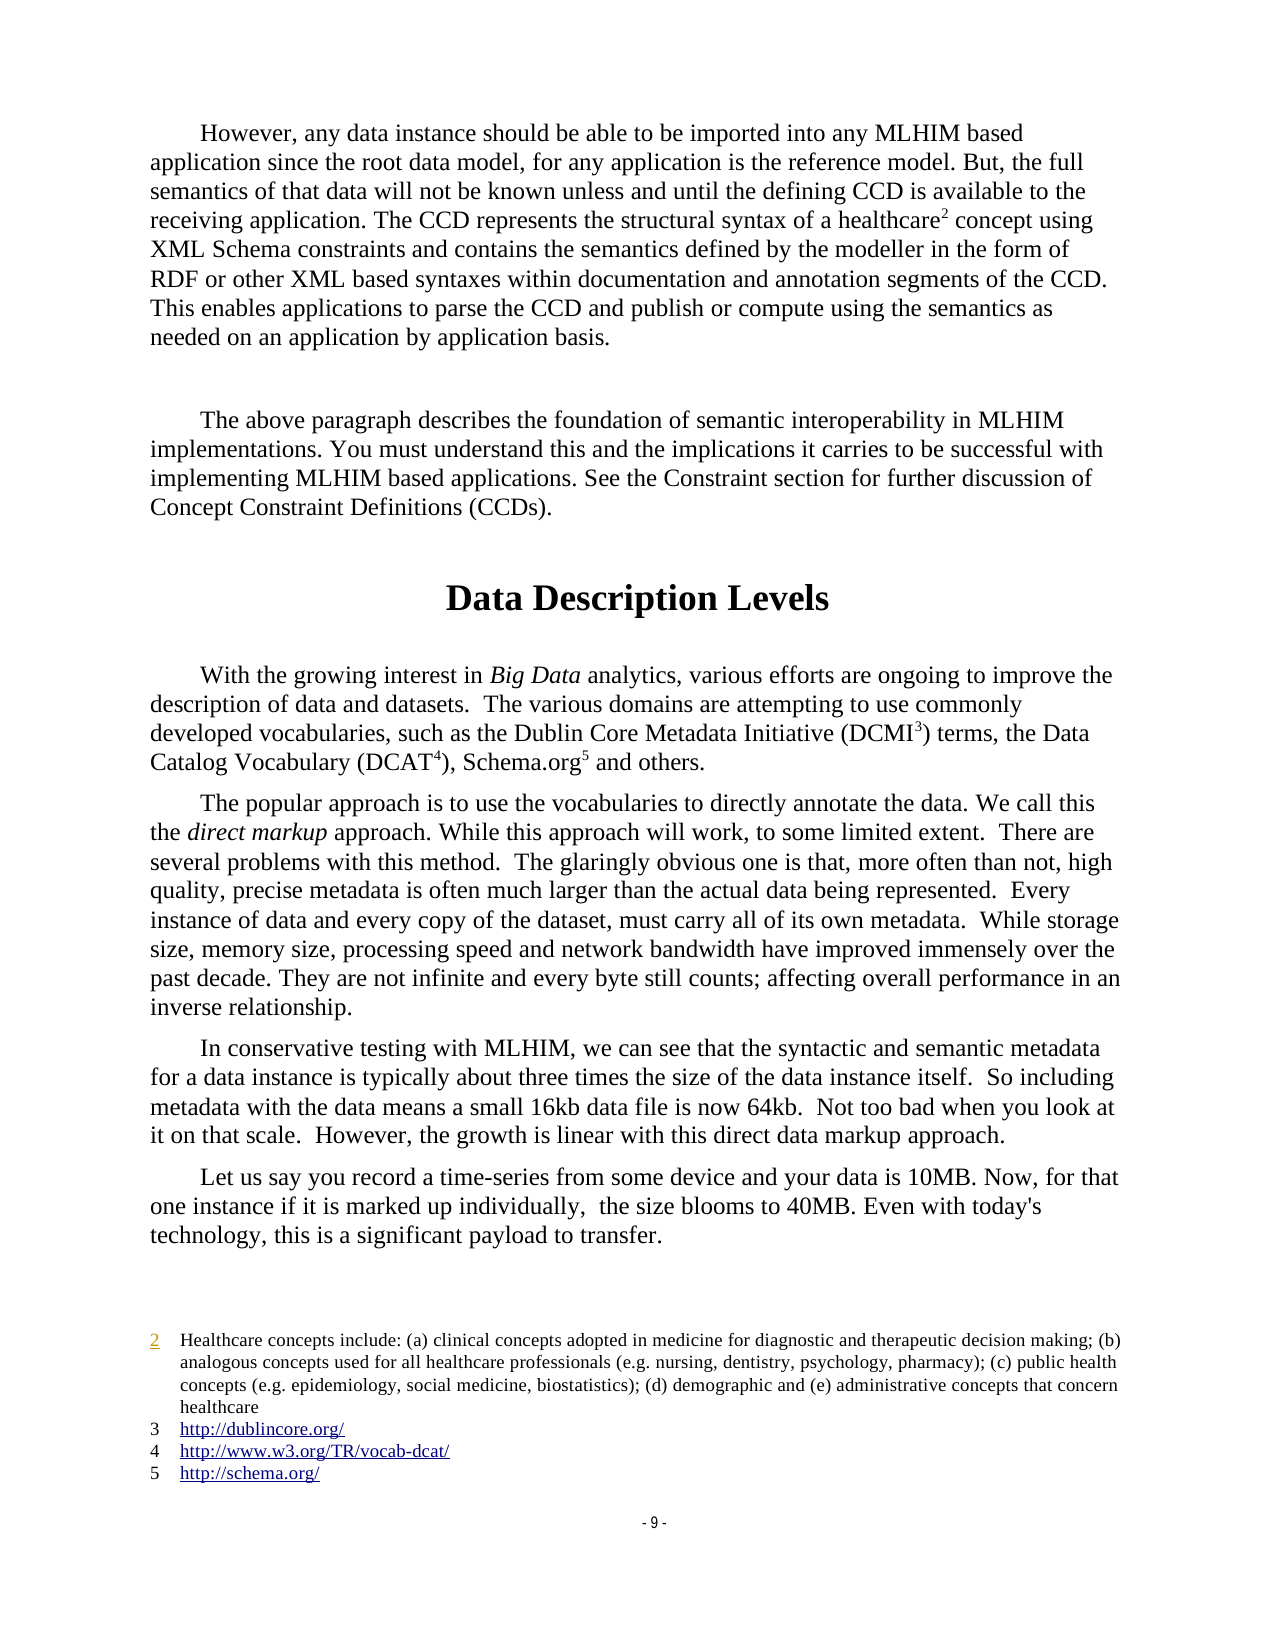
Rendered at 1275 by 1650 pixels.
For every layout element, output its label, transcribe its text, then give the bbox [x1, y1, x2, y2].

title Data Description Levels [150, 575, 1125, 618]
text However, any data instance should be able to be imported into any MLHIM based application since the root data model, for any application is the reference model. But, the full semantics of that data will not be known unless and until the defining CCD is available to the receiving application. The CCD represents the structural syntax of a healthcare concept using XML Schema constraints and contains the semantics defined by the modeller in the form of RDF or other XML based syntaxes within documentation and annotation segments of the CCD. This enables applications to parse the CCD and publish or compute using the semantics as needed on an application by application basis. [150, 118, 1125, 351]
text The popular approach is to use the vocabularies to directly annotate the data. We call this the direct markup approach. While this approach will work, to some limited extent. There are several problems with this method. The glaringly obvious one is that, more often than not, high quality, precise metadata is often much larger than the actual data being represented. Every instance of data and every copy of the dataset, must carry all of its own metadata. While storage size, memory size, processing speed and network bandwidth have improved immensely over the past decade. They are not infinite and every byte still counts; affecting overall performance in an inverse relationship. [150, 788, 1125, 1021]
text http://www.w3.org/TR/vocab-dcat/ [150, 1439, 1125, 1461]
text The above paragraph describes the foundation of semantic interoperability in MLHIM implementations. You must understand this and the implications it carries to be successful with implementing MLHIM based applications. See the Constraint section for further discussion of Concept Constraint Definitions (CCDs). [150, 405, 1125, 521]
text Healthcare concepts include: (a) clinical concepts adopted in medicine for diagnostic and therapeutic decision making; (b) analogous concepts used for all healthcare professionals (e.g. nursing, dentistry, psychology, pharmacy); (c) public health concepts (e.g. epidemiology, social medicine, biostatistics); (d) demographic and (e) administrative concepts that concern healthcare [150, 1329, 1125, 1417]
text http://schema.org/ [150, 1461, 1125, 1483]
text Let us say you record a time-series from some device and your data is 10MB. Now, for that one instance if it is marked up individually, the size blooms to 40MB. Even with today's technology, this is a significant payload to transfer. [150, 1162, 1125, 1249]
text http://dublincore.org/ [150, 1417, 1125, 1439]
text With the growing interest in Big Data analytics, various efforts are ongoing to improve the description of data and datasets. The various domains are attempting to use commonly developed vocabularies, such as the Dublin Core Metadata Initiative (DCMI) terms, the Data Catalog Vocabulary (DCAT), Schema.org and others. [150, 659, 1125, 776]
text In conservative testing with MLHIM, we can see that the syntactic and semantic metadata for a data instance is typically about three times the size of the data instance itself. So including metadata with the data means a small 16kb data file is now 64kb. Not too bad when you look at it on that scale. However, the growth is linear with this direct data markup approach. [150, 1033, 1125, 1149]
